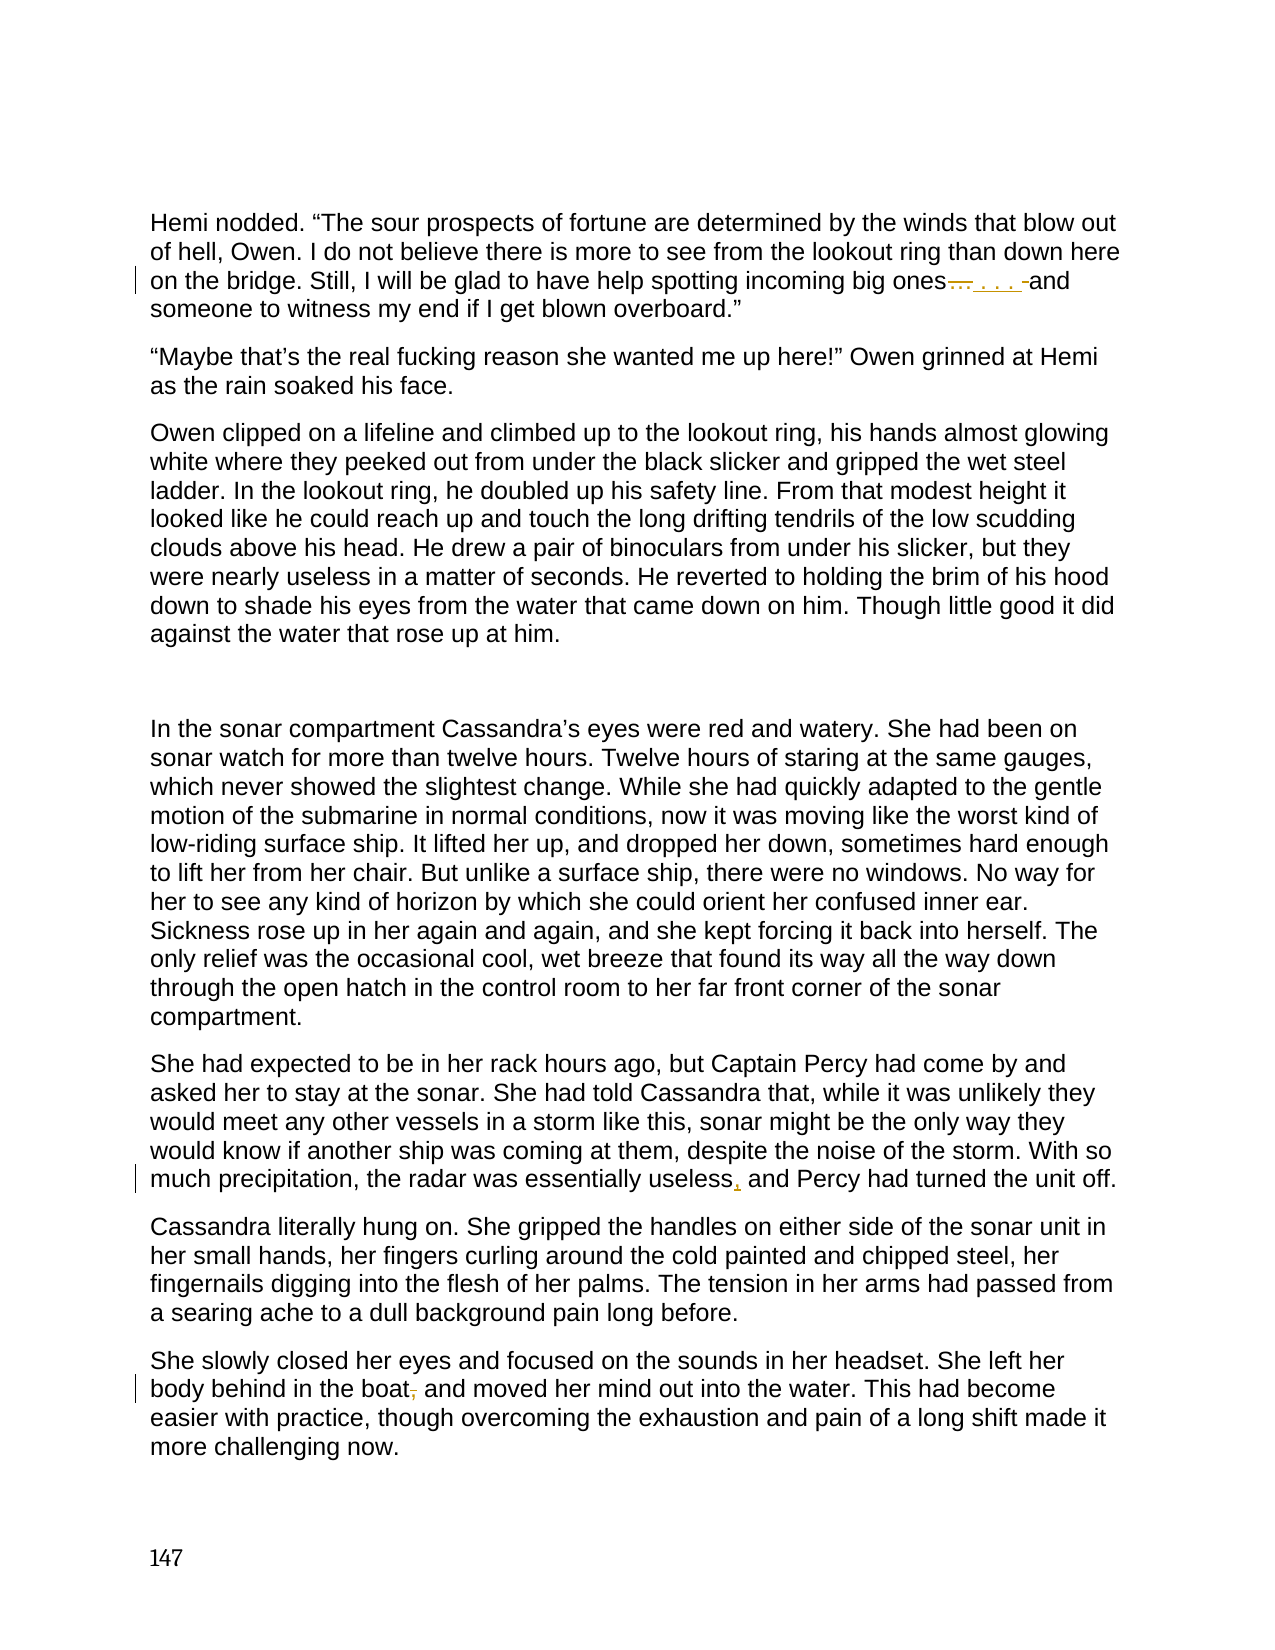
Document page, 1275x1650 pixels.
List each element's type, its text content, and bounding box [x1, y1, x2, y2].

text Cassandra literally hung on. She gripped the handles on either side of the sonar unit in her small hands, her fingers curling around the cold painted and chipped steel, her fingernails digging into the flesh of her palms. The tension in her arms had passed from a searing ache to a dull background pain long before. [150, 1212, 1125, 1327]
text In the sonar compartment Cassandra’s eyes were red and watery. She had been on sonar watch for more than twelve hours. Twelve hours of staring at the same gauges, which never showed the slightest change. While she had quickly adapted to the gentle motion of the submarine in normal conditions, now it was moving like the worst kind of low-riding surface ship. It lifted her up, and dropped her down, sometimes hard enough to lift her from her chair. But unlike a surface ship, there were no windows. No way for her to see any kind of horizon by which she could orient her confused inner ear. Sickness rose up in her again and again, and she kept forcing it back into herself. The only relief was the occasional cool, wet breeze that found its way all the way down through the open hatch in the control room to her far front corner of the sonar compartment. [150, 714, 1125, 1031]
text She slowly closed her eyes and focused on the sounds in her headset. She left her body behind in the boat and moved her mind out into the water. This had become easier with practice, though overcoming the exhaustion and pain of a long shift made it more challenging now. [150, 1346, 1125, 1461]
text Owen clipped on a lifeline and climbed up to the lookout ring, his hands almost glowing white where they peeked out from under the black slicker and gripped the wet steel ladder. In the lookout ring, he doubled up his safety line. From that modest height it looked like he could reach up and touch the long drifting tendrils of the low scudding clouds above his head. He drew a pair of binoculars from under his slicker, but they were nearly useless in a matter of seconds. He reverted to holding the brim of his hood down to shade his eyes from the water that came down on him. Though little good it did against the water that rose up at him. [150, 418, 1125, 648]
text Hemi nodded. “The sour prospects of fortune are determined by the winds that blow out of hell, Owen. I do not believe there is more to see from the lookout ring than down here on the bridge. Still, I will be glad to have help spotting incoming big ones . . . and someone to witness my end if I get blown overboard.” [150, 208, 1125, 323]
text “Maybe that’s the real fucking reason she wanted me up here!” Owen grinned at Hemi as the rain soaked his face. [150, 342, 1125, 399]
text She had expected to be in her rack hours ago, but Captain Percy had come by and asked her to stay at the sonar. She had told Cassandra that, while it was unlikely they would meet any other vessels in a storm like this, sonar might be the only way they would know if another ship was coming at them, despite the noise of the storm. With so much precipitation, the radar was essentially useless, and Percy had turned the unit off. [150, 1049, 1125, 1193]
